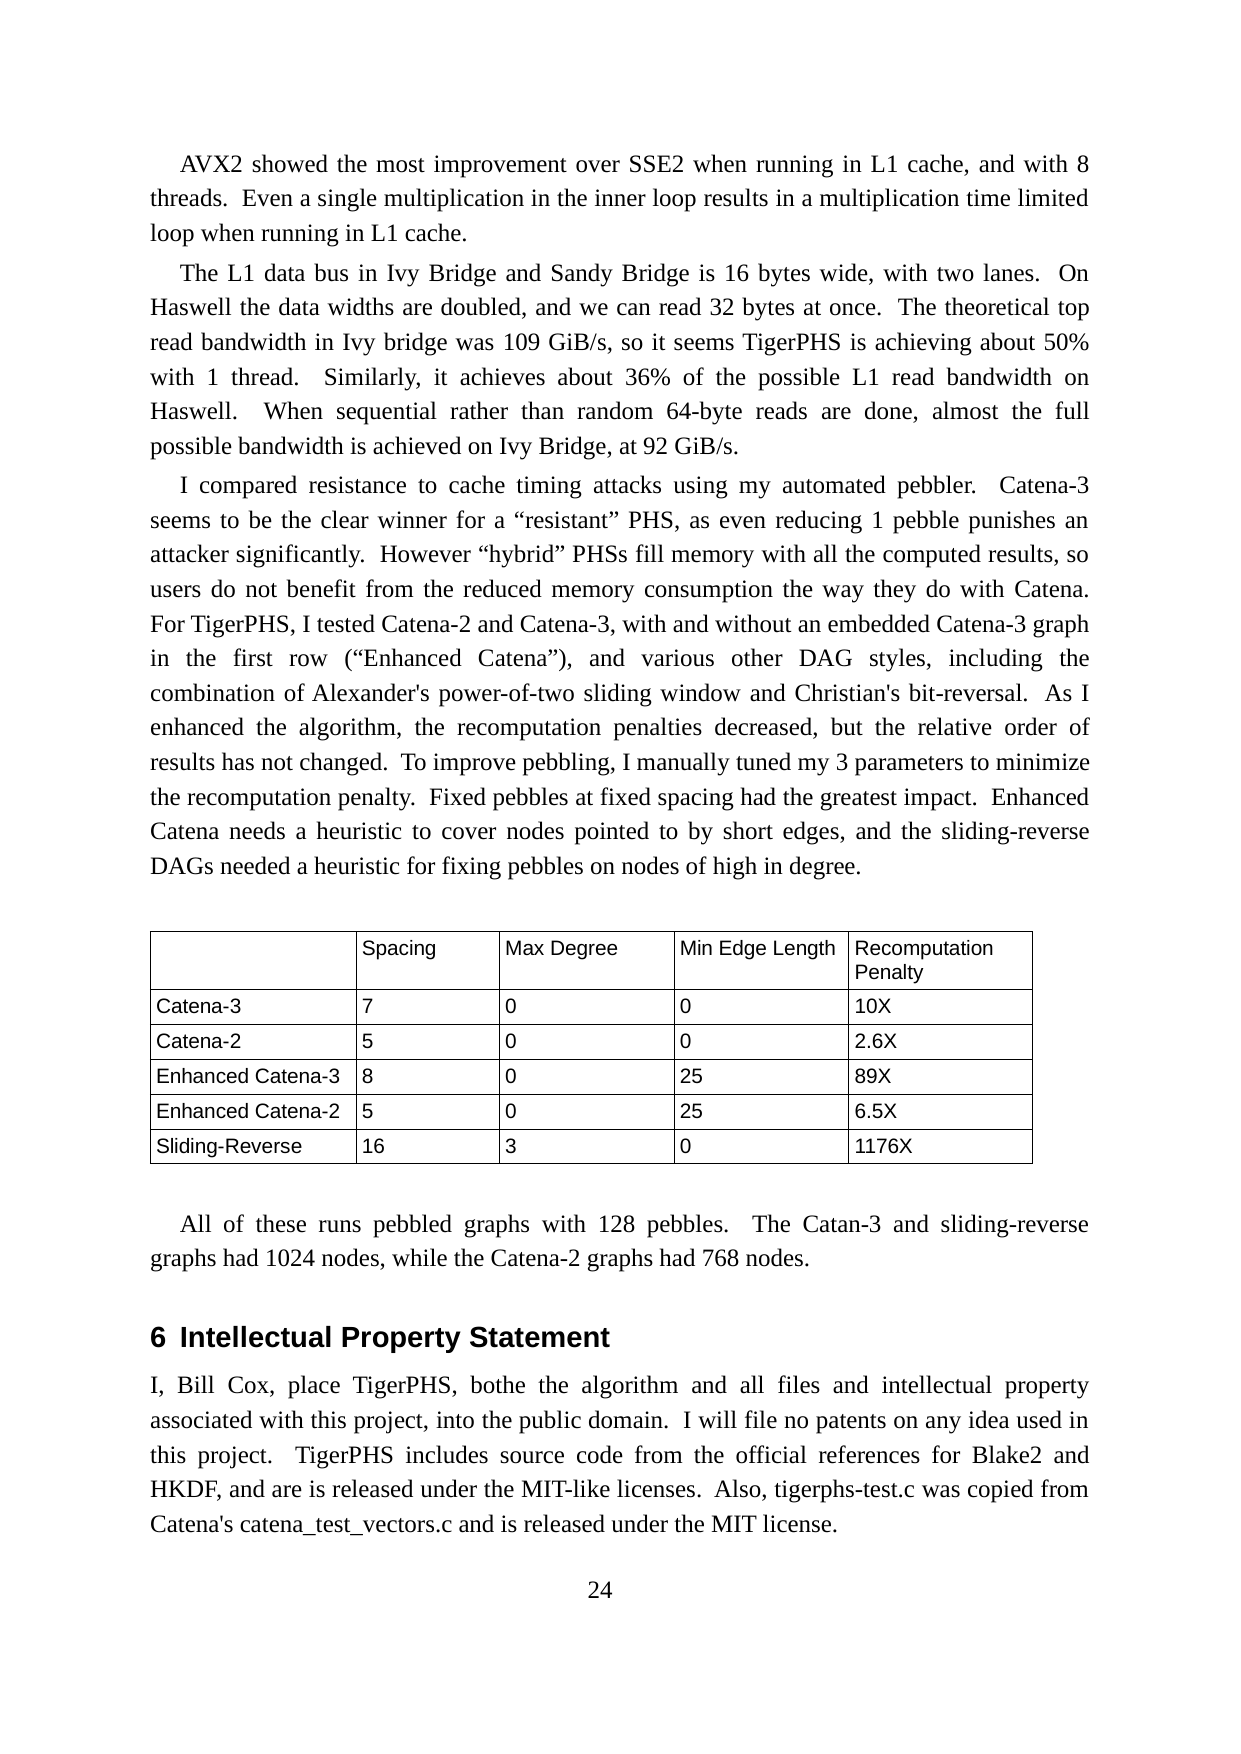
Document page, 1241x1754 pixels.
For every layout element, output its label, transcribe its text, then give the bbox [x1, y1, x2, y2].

table_cell Sliding-Reverse [151, 1130, 356, 1163]
table_header Spacing [357, 932, 499, 989]
table_cell 5 [357, 1095, 499, 1128]
table_cell 7 [357, 990, 499, 1024]
table_cell 1176X [849, 1130, 1032, 1163]
table_header [151, 932, 356, 989]
table_cell 0 [675, 1130, 848, 1163]
table_cell 0 [675, 990, 848, 1024]
table_cell 5 [357, 1025, 499, 1059]
text All of these runs pebbled graphs with 128 pebbles. The Catan-3 and sliding-reverse graphs had 1024 nodes, while the Catena-2 graphs had 768 nodes. [150, 1210, 1091, 1272]
subtitle Intellectual Property Statement [150, 1321, 1091, 1353]
table_cell 25 [675, 1060, 848, 1094]
table_cell 10X [849, 990, 1032, 1024]
table_cell 0 [500, 1060, 674, 1094]
table_cell 0 [500, 990, 674, 1024]
table_cell 25 [675, 1095, 848, 1128]
table_header Max Degree [500, 932, 674, 989]
table_cell 2.6X [849, 1025, 1032, 1059]
table_cell 3 [500, 1130, 674, 1163]
table_cell Catena-3 [151, 990, 356, 1024]
text AVX2 showed the most improvement over SSE2 when running in L1 cache, and with 8 threads. Even a single multiplication in the inner loop results in a multiplication time limited loop when running in L1 cache. [150, 150, 1091, 247]
table_cell 8 [357, 1060, 499, 1094]
table_cell 16 [357, 1130, 499, 1163]
text I compared resistance to cache timing attacks using my automated pebbler. Catena-3 seems to be the clear winner for a “resistant” PHS, as even reducing 1 pebble punishes an attacker significantly. However “hybrid” PHSs fill memory with all the computed results, so users do not benefit from the reduced memory consumption the way they do with Catena. For TigerPHS, I tested Catena-2 and Catena-3, with and without an embedded Catena-3 graph in the first row (“Enhanced Catena”), and various other DAG styles, including the combination of Alexander's power-of-two sliding window and Christian's bit-reversal. As I enhanced the algorithm, the recomputation penalties decreased, but the relative order of results has not changed. To improve pebbling, I manually tuned my 3 parameters to minimize the recomputation penalty. Fixed pebbles at fixed spacing had the greatest impact. Enhanced Catena needs a heuristic to cover nodes pointed to by short edges, and the sliding-reverse DAGs needed a heuristic for fixing pebbles on nodes of high in degree. [150, 471, 1091, 879]
table_header Min Edge Length [675, 932, 848, 989]
table_cell 0 [500, 1025, 674, 1059]
table_cell Catena-2 [151, 1025, 356, 1059]
table_header Recomputation Penalty [849, 932, 1032, 989]
table_cell 6.5X [849, 1095, 1032, 1128]
table_cell 0 [500, 1095, 674, 1128]
table_cell 89X [849, 1060, 1032, 1094]
text The L1 data bus in Ivy Bridge and Sandy Bridge is 16 bytes wide, with two lanes. On Haswell the data widths are doubled, and we can read 32 bytes at once. The theoretical top read bandwidth in Ivy bridge was 109 GiB/s, so it seems TigerPHS is achieving about 50% with 1 thread. Similarly, it achieves about 36% of the possible L1 read bandwidth on Haswell. When sequential rather than random 64-byte reads are done, almost the full possible bandwidth is achieved on Ivy Bridge, at 92 GiB/s. [150, 259, 1091, 459]
table_cell Enhanced Catena-3 [151, 1060, 356, 1094]
table_cell Enhanced Catena-2 [151, 1095, 356, 1128]
table_cell 0 [675, 1025, 848, 1059]
text I, Bill Cox, place TigerPHS, bothe the algorithm and all files and intellectual property associated with this project, into the public domain. I will file no patents on any idea used in this project. TigerPHS includes source code from the official references for Blake2 and HKDF, and are is released under the MIT-like licenses. Also, tigerphs-test.c was copied from Catena's catena_test_vectors.c and is released under the MIT license. [150, 1372, 1091, 1538]
